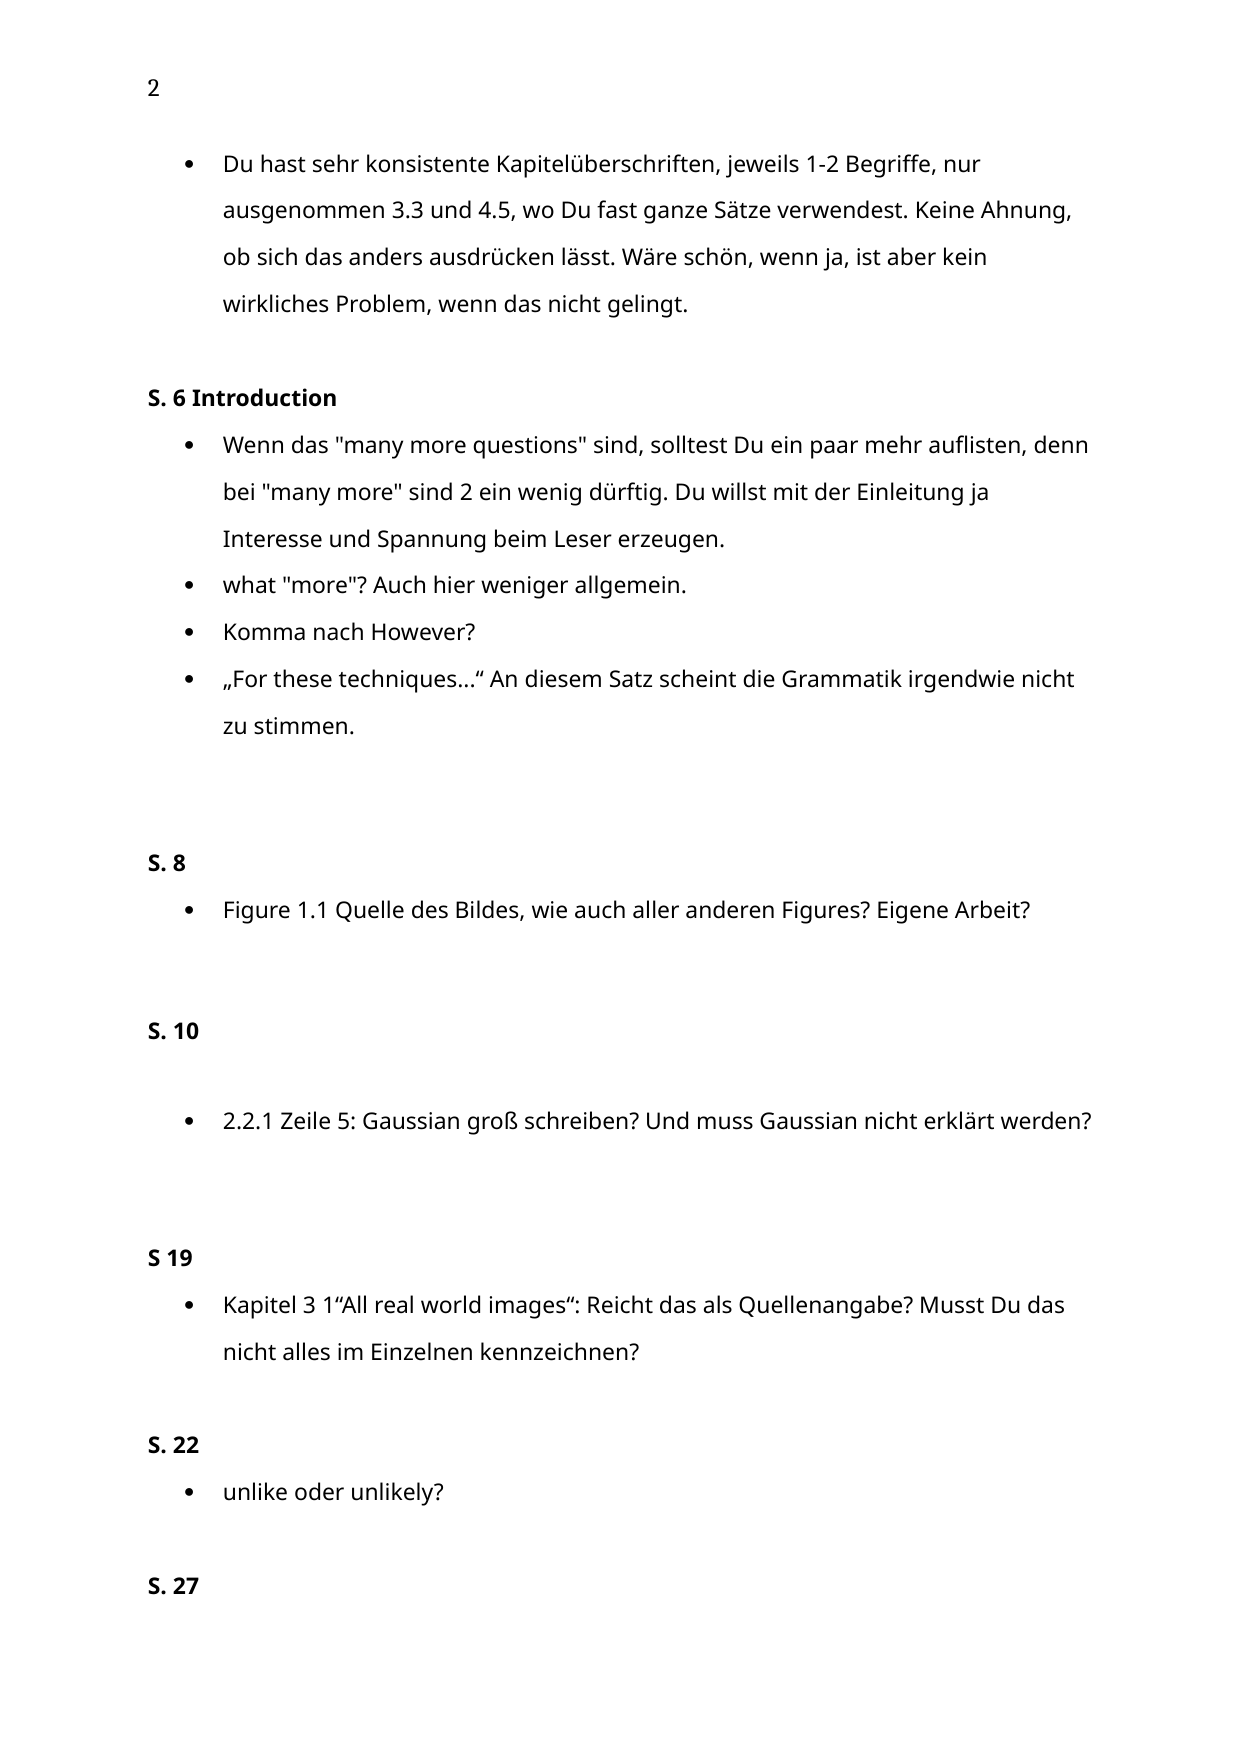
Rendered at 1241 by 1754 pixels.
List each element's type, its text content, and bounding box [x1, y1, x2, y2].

list Figure 1.1 Quelle des Bildes, wie auch aller anderen Figures? Eigene Arbeit? [185, 894, 1093, 925]
list „For these techniques...“ An diesem Satz scheint die Grammatik irgendwie nicht zu stimmen. [185, 663, 1093, 741]
list 2.2.1 Zeile 5: Gaussian groß schreiben? Und muss Gaussian nicht erklärt werden? [185, 1105, 1093, 1136]
text S. 8 [148, 847, 1093, 878]
text S. 6 Introduction [148, 382, 1093, 413]
list Du hast sehr konsistente Kapitelüberschriften, jeweils 1-2 Begriffe, nur ausgenommen 3.3 und 4.5, wo Du fast ganze Sätze verwendest. Keine Ahnung, ob sich das anders ausdrücken lässt. Wäre schön, wenn ja, ist aber kein wirkliches Problem, wenn das nicht gelingt. [185, 148, 1093, 319]
list Kapitel 3 1“All real world images“: Reicht das als Quellenangabe? Musst Du das nicht alles im Einzelnen kennzeichnen? [185, 1289, 1093, 1367]
list Komma nach However? [185, 616, 1093, 648]
text S 19 [148, 1242, 1093, 1273]
list what "more"? Auch hier weniger allgemein. [185, 569, 1093, 601]
text S. 10 [148, 1015, 1093, 1046]
list Wenn das "many more questions" sind, solltest Du ein paar mehr auflisten, denn bei "many more" sind 2 ein wenig dürftig. Du willst mit der Einleitung ja Interesse und Spannung beim Leser erzeugen. [185, 429, 1093, 554]
list unlike oder unlikely? [185, 1476, 1093, 1508]
text S. 22 [148, 1429, 1093, 1461]
text S. 27 [148, 1570, 1093, 1601]
